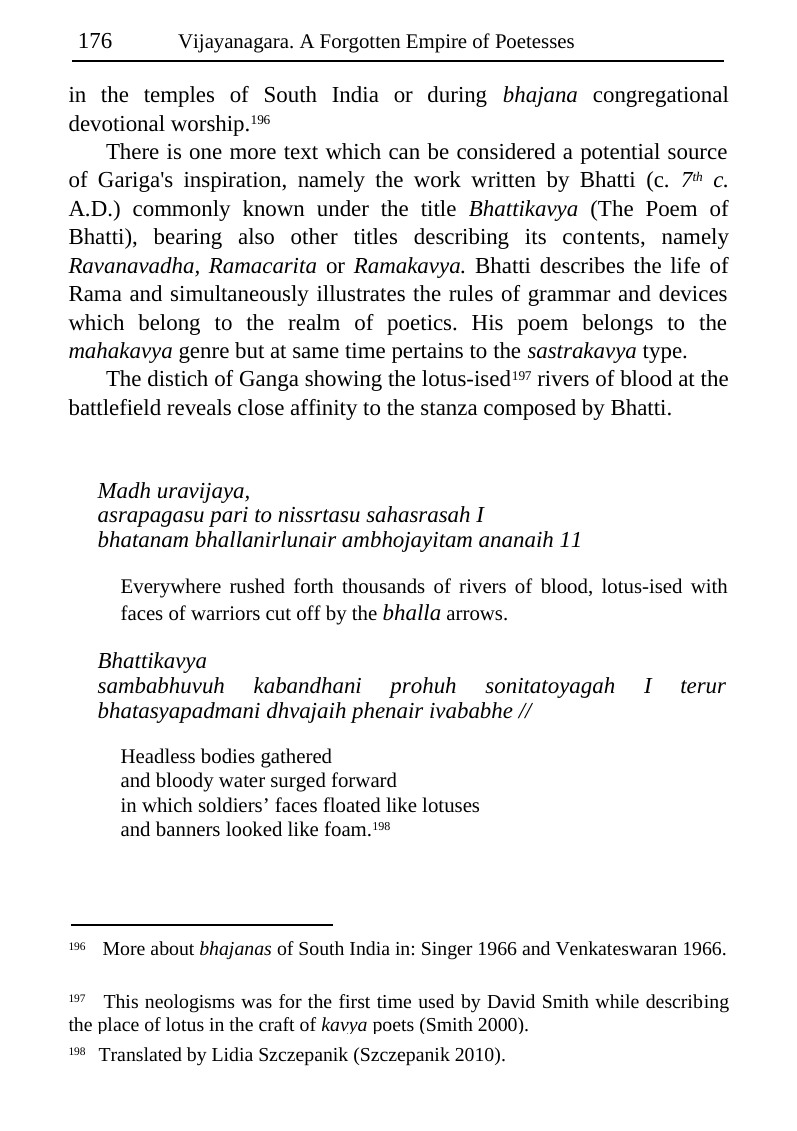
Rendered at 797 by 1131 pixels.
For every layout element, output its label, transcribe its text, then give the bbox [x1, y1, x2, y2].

text Headless bodies gathered [68, 744, 729, 768]
text sambabhuvuh kabandhani prohuh sonitatoyagah I terur bhatasyapadmani dhvajaih phenair ivababhe // [97, 673, 729, 723]
text 197 This neologisms was for the first time used by David Smith while describ­ing the place of lotus in the craft of kavya poets (Smith 2000). [68, 990, 729, 1034]
text There is one more text which can be considered a potential source of Gariga's inspiration, namely the work written by Bhatti (c. 7th c. A.D.) commonly known under the title Bhattikavya (The Poem of Bhatti), bearing also other titles describing its con­tents, namely Ravanavadha, Ramacarita or Ramakavya. Bhatti describes the life of Rama and simultaneously illustrates the rules of grammar and devices which belong to the realm of poetics. His poem belongs to the mahakavya genre but at same time pertains to the sastrakavya type. [68, 138, 729, 363]
text 176 [71, 27, 119, 53]
text Bhattikavya [68, 648, 729, 673]
text in the temples of South India or during bhajana congregational devotional worship.196 [68, 81, 729, 136]
text Madh uravijaya, [68, 477, 729, 503]
text bhatanam bhallanirlunair ambhojayitam ananaih 11 [68, 528, 729, 553]
text asrapagasu pari to nissrtasu sahasrasah I [68, 503, 729, 528]
text 198 Translated by Lidia Szczepanik (Szczepanik 2010). [68, 1043, 729, 1066]
text and banners looked like foam.198 [68, 817, 729, 841]
text in which soldiers’ faces floated like lotuses [68, 792, 729, 817]
text 196 More about bhajanas of South India in: Singer 1966 and Venkateswaran 1966. [68, 937, 729, 960]
text and bloody water surged forward [68, 768, 729, 792]
text Vijayanagara. A Forgotten Empire of Poetesses [178, 29, 619, 53]
text The distich of Ganga showing the lotus-ised197 rivers of blood at the battlefield reveals close affinity to the stanza composed by Bhatti. [68, 366, 729, 421]
text Everywhere rushed forth thousands of rivers of blood, lotus-ised with faces of warriors cut off by the bhalla arrows. [120, 574, 729, 626]
